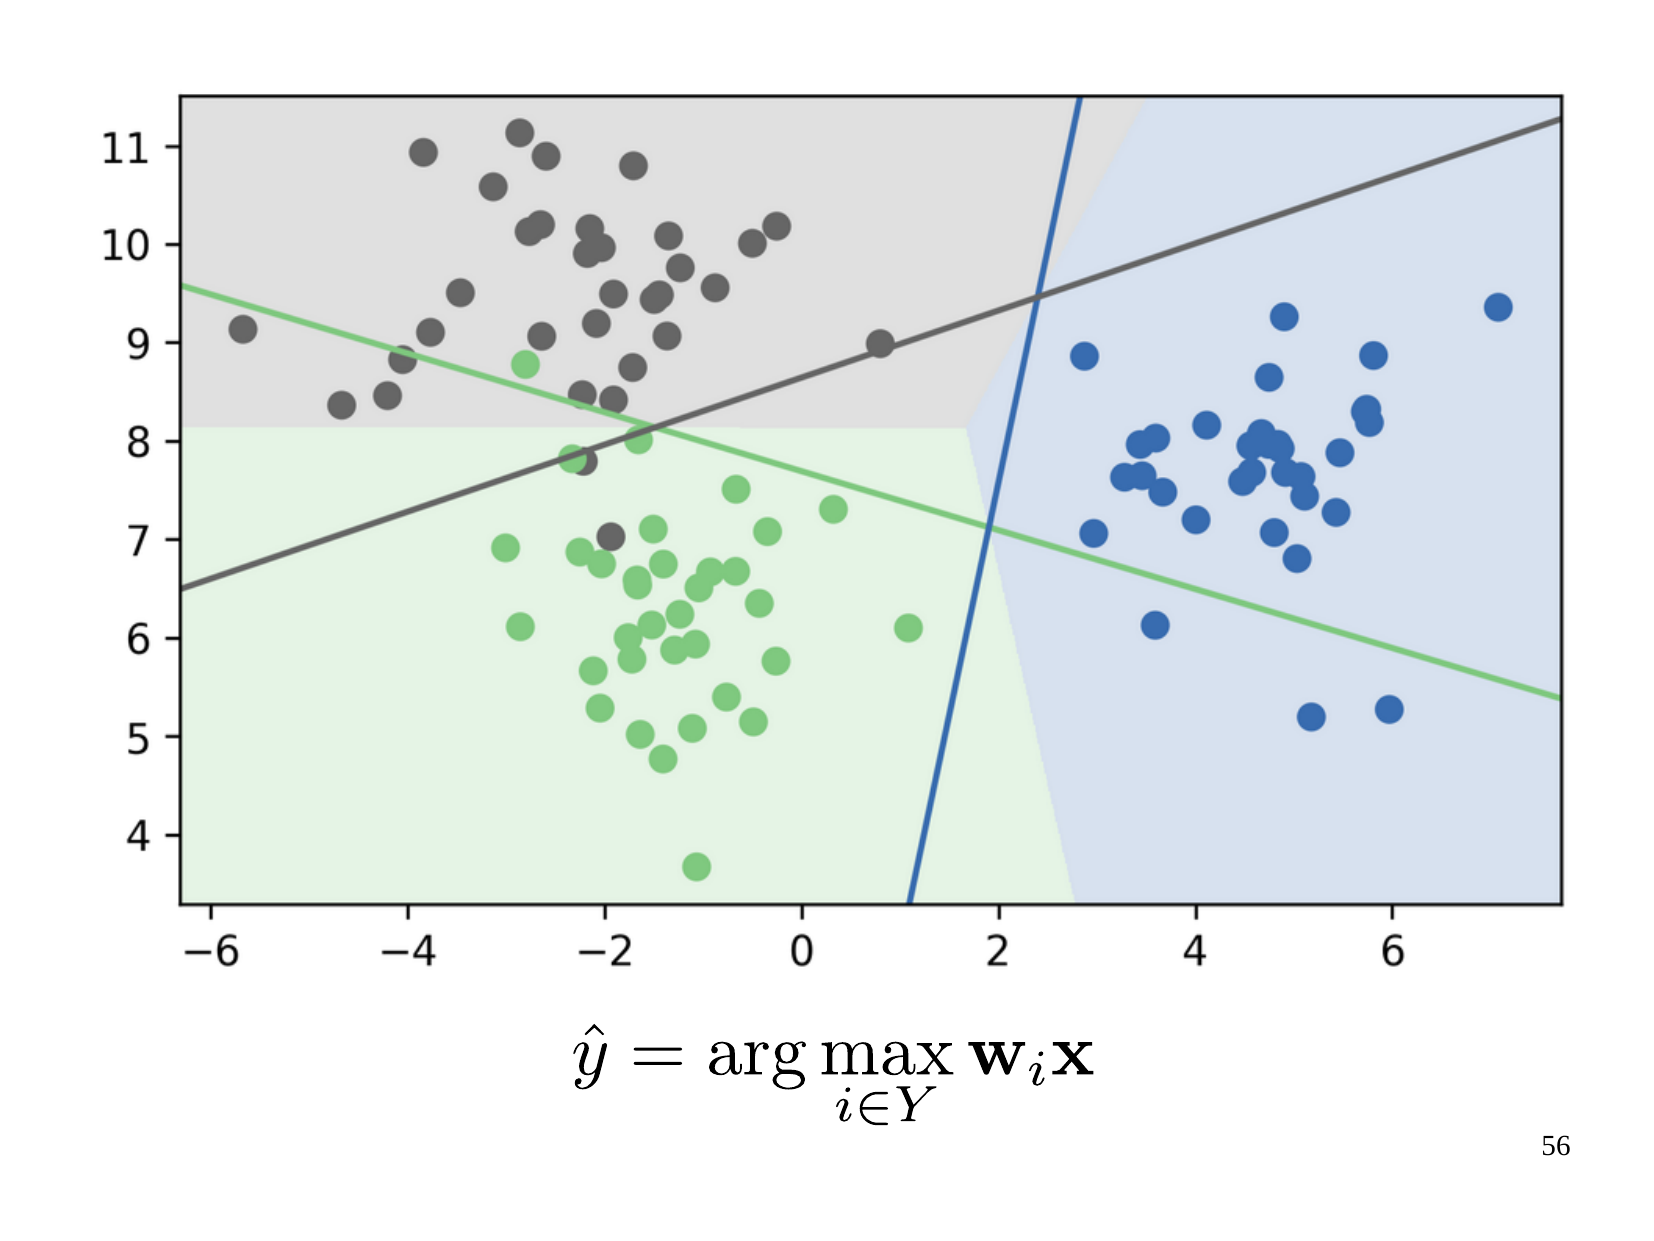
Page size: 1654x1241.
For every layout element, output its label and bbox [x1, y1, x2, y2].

text_box [571, 1023, 1096, 1126]
picture [63, 68, 1591, 1021]
